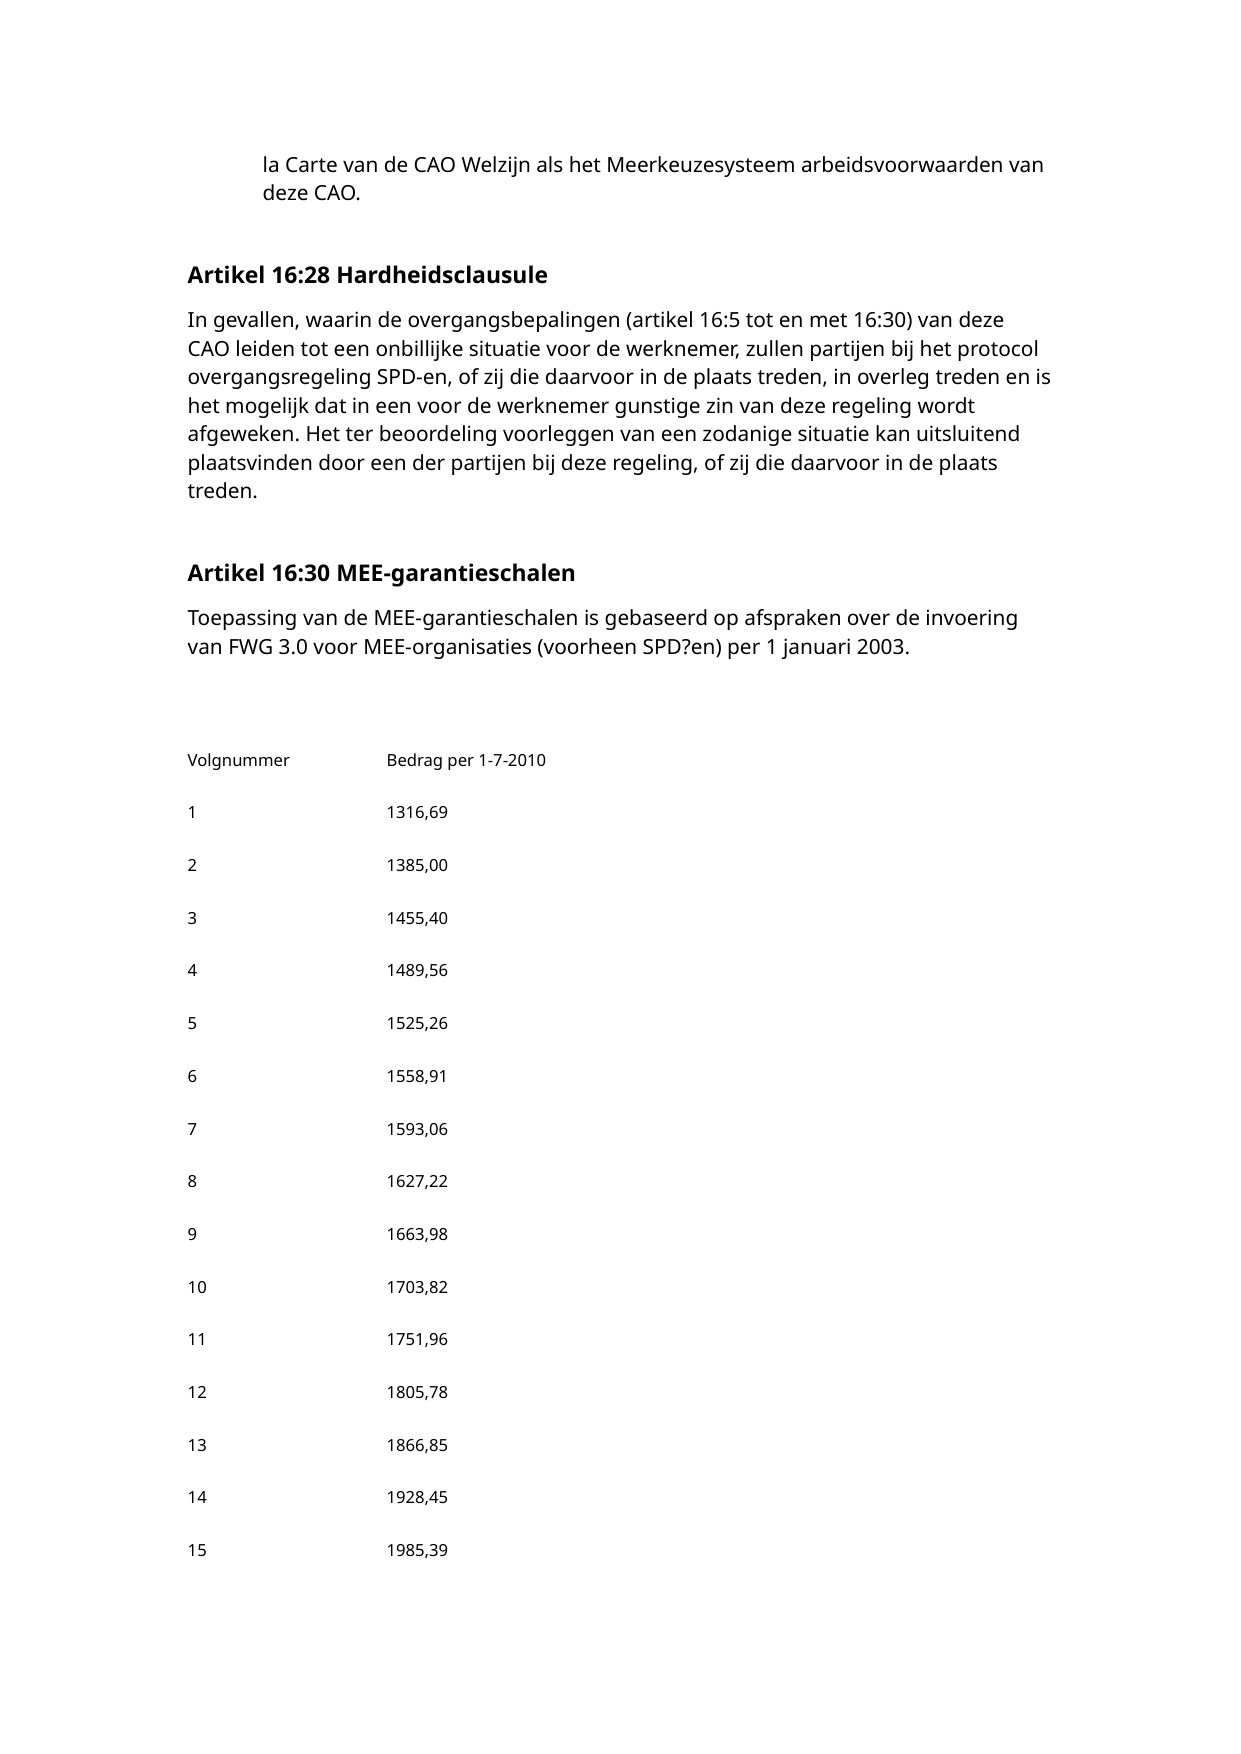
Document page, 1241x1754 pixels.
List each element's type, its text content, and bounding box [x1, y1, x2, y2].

table_cell 5 [188, 1012, 386, 1064]
table_cell 1489,56 [386, 959, 1053, 1012]
table_cell 11 [188, 1328, 386, 1381]
table_cell 10 [188, 1275, 386, 1328]
table_cell 1385,00 [386, 854, 1053, 906]
table_cell 12 [188, 1381, 386, 1433]
table_cell 1751,96 [386, 1328, 1053, 1381]
table_cell 2 [188, 854, 386, 906]
table_cell 14 [188, 1486, 386, 1539]
text In gevallen, waarin de overgangsbepalingen (artikel 16:5 tot en met 16:30) van deze CAO leiden tot een onbillijke situatie voor de werknemer, zullen partijen bij het protocol overgangsregeling SPD-en, of zij die daarvoor in de plaats treden, in overleg treden en is het mogelijk dat in een voor de werknemer gunstige zin van deze regeling wordt afgeweken. Het ter beoordeling voorleggen van een zodanige situatie kan uitsluitend plaatsvinden door een der partijen bij deze regeling, of zij die daarvoor in de plaats treden. [187, 306, 1053, 505]
table_header Volgnummer [188, 748, 386, 801]
table_cell 1455,40 [386, 906, 1053, 959]
table_cell 1928,45 [386, 1486, 1053, 1539]
table_cell 1558,91 [386, 1065, 1053, 1117]
table_cell 1866,85 [386, 1434, 1053, 1486]
text Toepassing van de MEE-garantieschalen is gebaseerd op afspraken over de invoering van FWG 3.0 voor MEE-organisaties (voorheen SPD?en) per 1 januari 2003. [187, 603, 1053, 660]
table_cell 8 [188, 1170, 386, 1223]
subtitle Artikel 16:28 Hardheidsclausule [187, 259, 1053, 291]
table_cell 1663,98 [386, 1223, 1053, 1275]
table_header Bedrag per 1-7-2010 [386, 748, 1053, 801]
table_cell 6 [188, 1065, 386, 1117]
table_cell 9 [188, 1223, 386, 1275]
table_cell 1 [188, 801, 386, 854]
table_cell 1805,78 [386, 1381, 1053, 1433]
table_cell 1703,82 [386, 1275, 1053, 1328]
table_cell 1985,39 [386, 1539, 1053, 1562]
list la Carte van de CAO Welzijn als het Meerkeuzesysteem arbeidsvoorwaarden van deze CAO. [187, 150, 1053, 207]
table_cell 7 [188, 1117, 386, 1170]
table_cell 1593,06 [386, 1117, 1053, 1170]
table_cell 1316,69 [386, 801, 1053, 854]
table_cell 1627,22 [386, 1170, 1053, 1223]
table_cell 13 [188, 1434, 386, 1486]
subtitle Artikel 16:30 MEE-garantieschalen [187, 557, 1053, 588]
table_cell 1525,26 [386, 1012, 1053, 1064]
table_cell 4 [188, 959, 386, 1012]
table_cell 15 [188, 1539, 386, 1562]
table_cell 3 [188, 906, 386, 959]
